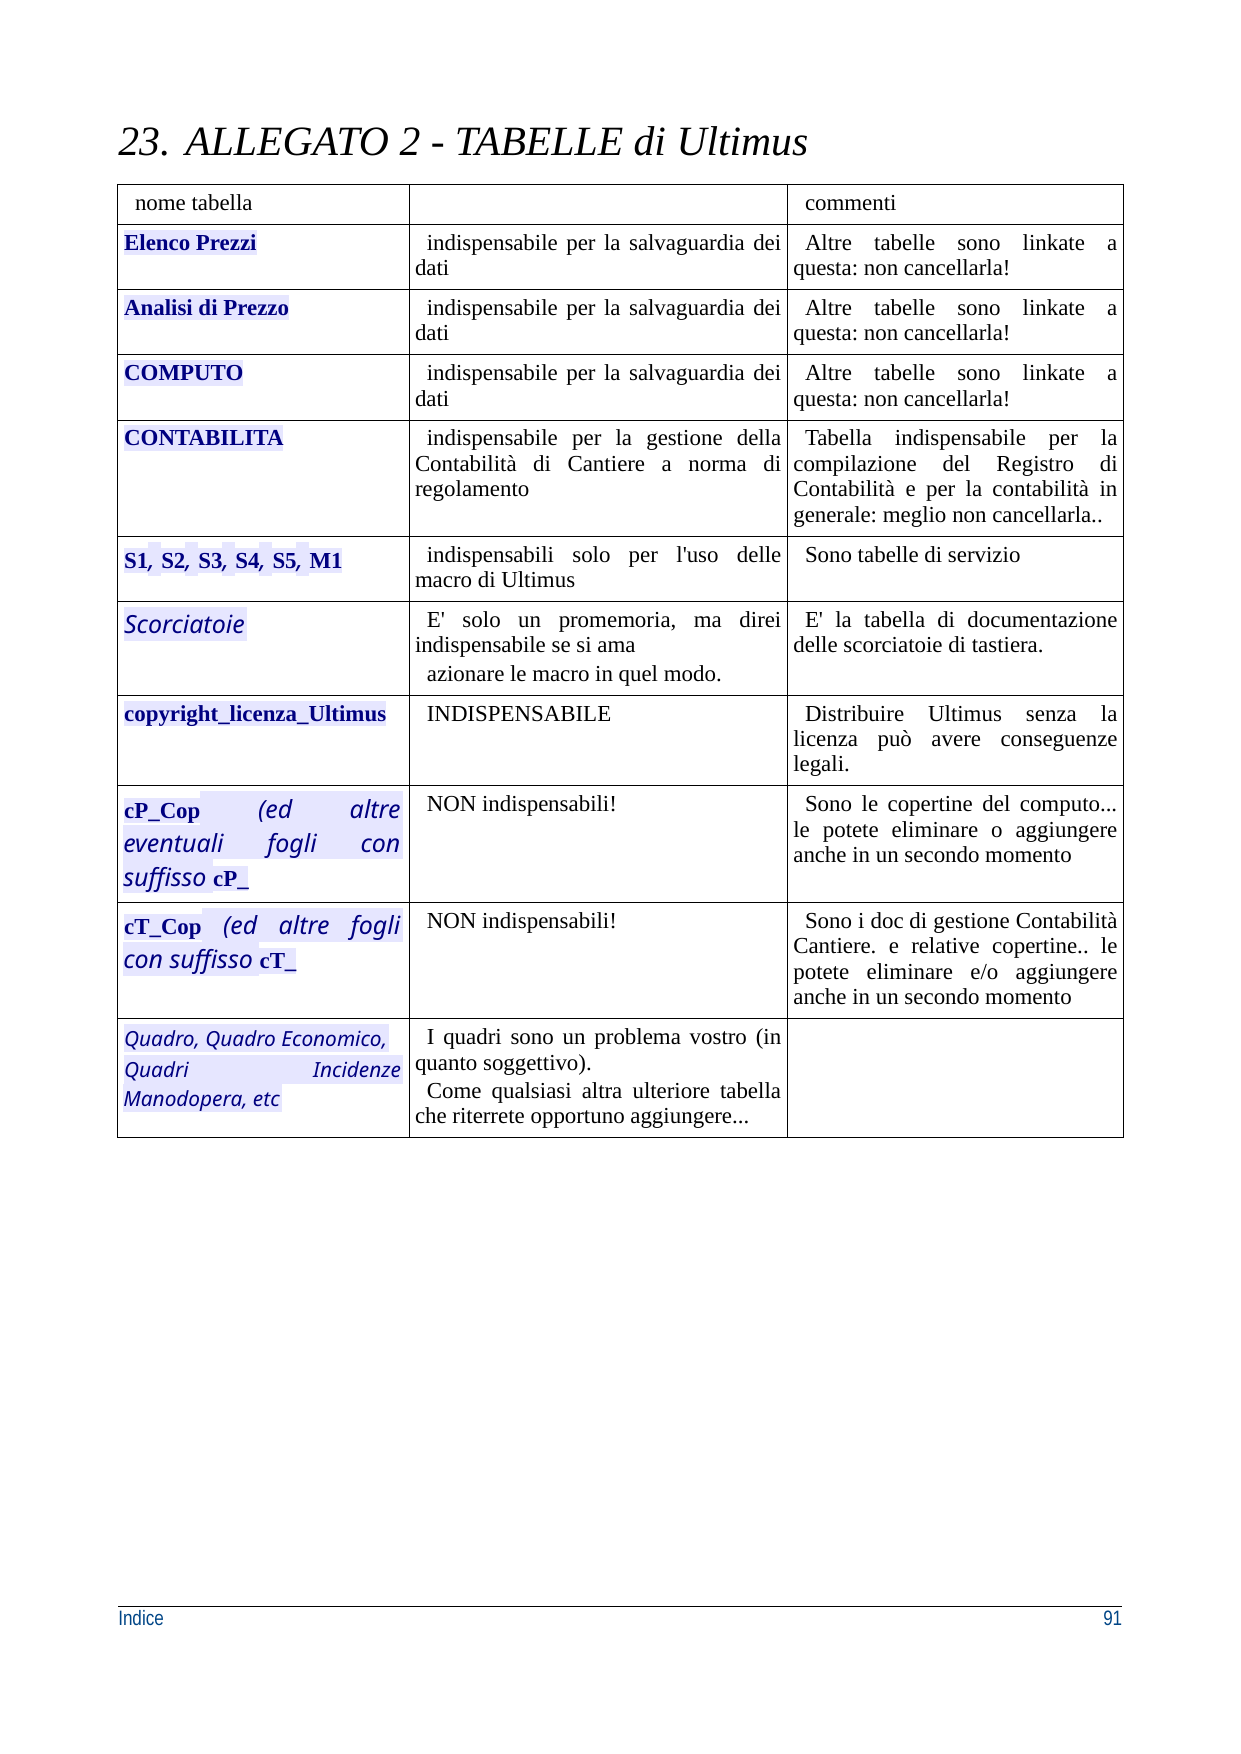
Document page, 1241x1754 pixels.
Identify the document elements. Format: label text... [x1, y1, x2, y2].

table_cell E' solo un promemoria, ma direi indispensabile se si ama azionare le macro in quel modo. [410, 602, 787, 695]
table_cell Elenco Prezzi [118, 225, 409, 289]
table_header commenti [788, 185, 1123, 224]
table_cell CONTABILITA [118, 421, 409, 536]
table_header nome tabella [118, 185, 409, 224]
table_cell Distribuire Ultimus senza la licenza può avere conseguenze legali. [788, 696, 1123, 785]
table_cell Scorciatoie [118, 602, 409, 695]
table_cell indispensabili solo per l'uso delle macro di Ultimus [410, 537, 787, 601]
table_cell Tabella indispensabile per la compilazione del Registro di Contabilità e per la contabilità in generale: meglio non cancellarla.. [788, 421, 1123, 536]
table_cell Sono tabelle di servizio [788, 537, 1123, 601]
table_cell Sono i doc di gestione Contabilità Cantiere. e relative copertine.. le potete eliminare e/o aggiungere anche in un secondo momento [788, 903, 1123, 1018]
table_cell Sono le copertine del computo... le potete eliminare o aggiungere anche in un secondo momento [788, 786, 1123, 902]
table_cell Quadro, Quadro Economico, Quadri Incidenze Manodopera, etc [118, 1019, 409, 1137]
table_cell S1, S2, S3, S4, S5, M1 [118, 537, 409, 601]
table_cell [788, 1019, 1123, 1137]
table_cell copyright_licenza_Ultimus [118, 696, 409, 785]
table_header [410, 185, 787, 224]
table_cell Altre tabelle sono linkate a questa: non cancellarla! [788, 290, 1123, 354]
table_cell Altre tabelle sono linkate a questa: non cancellarla! [788, 355, 1123, 419]
table_cell cP_Cop (ed altre eventuali fogli con suffisso cP_ [118, 786, 409, 902]
table_cell cT_Cop (ed altre fogli con suffisso cT_ [118, 903, 409, 1018]
table_cell Altre tabelle sono linkate a questa: non cancellarla! [788, 225, 1123, 289]
table_cell E' la tabella di documentazione delle scorciatoie di tastiera. [788, 602, 1123, 695]
table_cell indispensabile per la salvaguardia dei dati [410, 290, 787, 354]
table_cell indispensabile per la salvaguardia dei dati [410, 225, 787, 289]
table_cell NON indispensabili! [410, 903, 787, 1018]
table_cell COMPUTO [118, 355, 409, 419]
table_cell NON indispensabili! [410, 786, 787, 902]
table_cell INDISPENSABILE [410, 696, 787, 785]
table_cell I quadri sono un problema vostro (in quanto soggettivo). Come qualsiasi altra ulteriore tabella che riterrete opportuno aggiungere... [410, 1019, 787, 1137]
subtitle ALLEGATO 2 - TABELLE di Ultimus [118, 118, 1122, 164]
table_cell indispensabile per la salvaguardia dei dati [410, 355, 787, 419]
table_cell Analisi di Prezzo [118, 290, 409, 354]
table_cell indispensabile per la gestione della Contabilità di Cantiere a norma di regolamento [410, 421, 787, 536]
